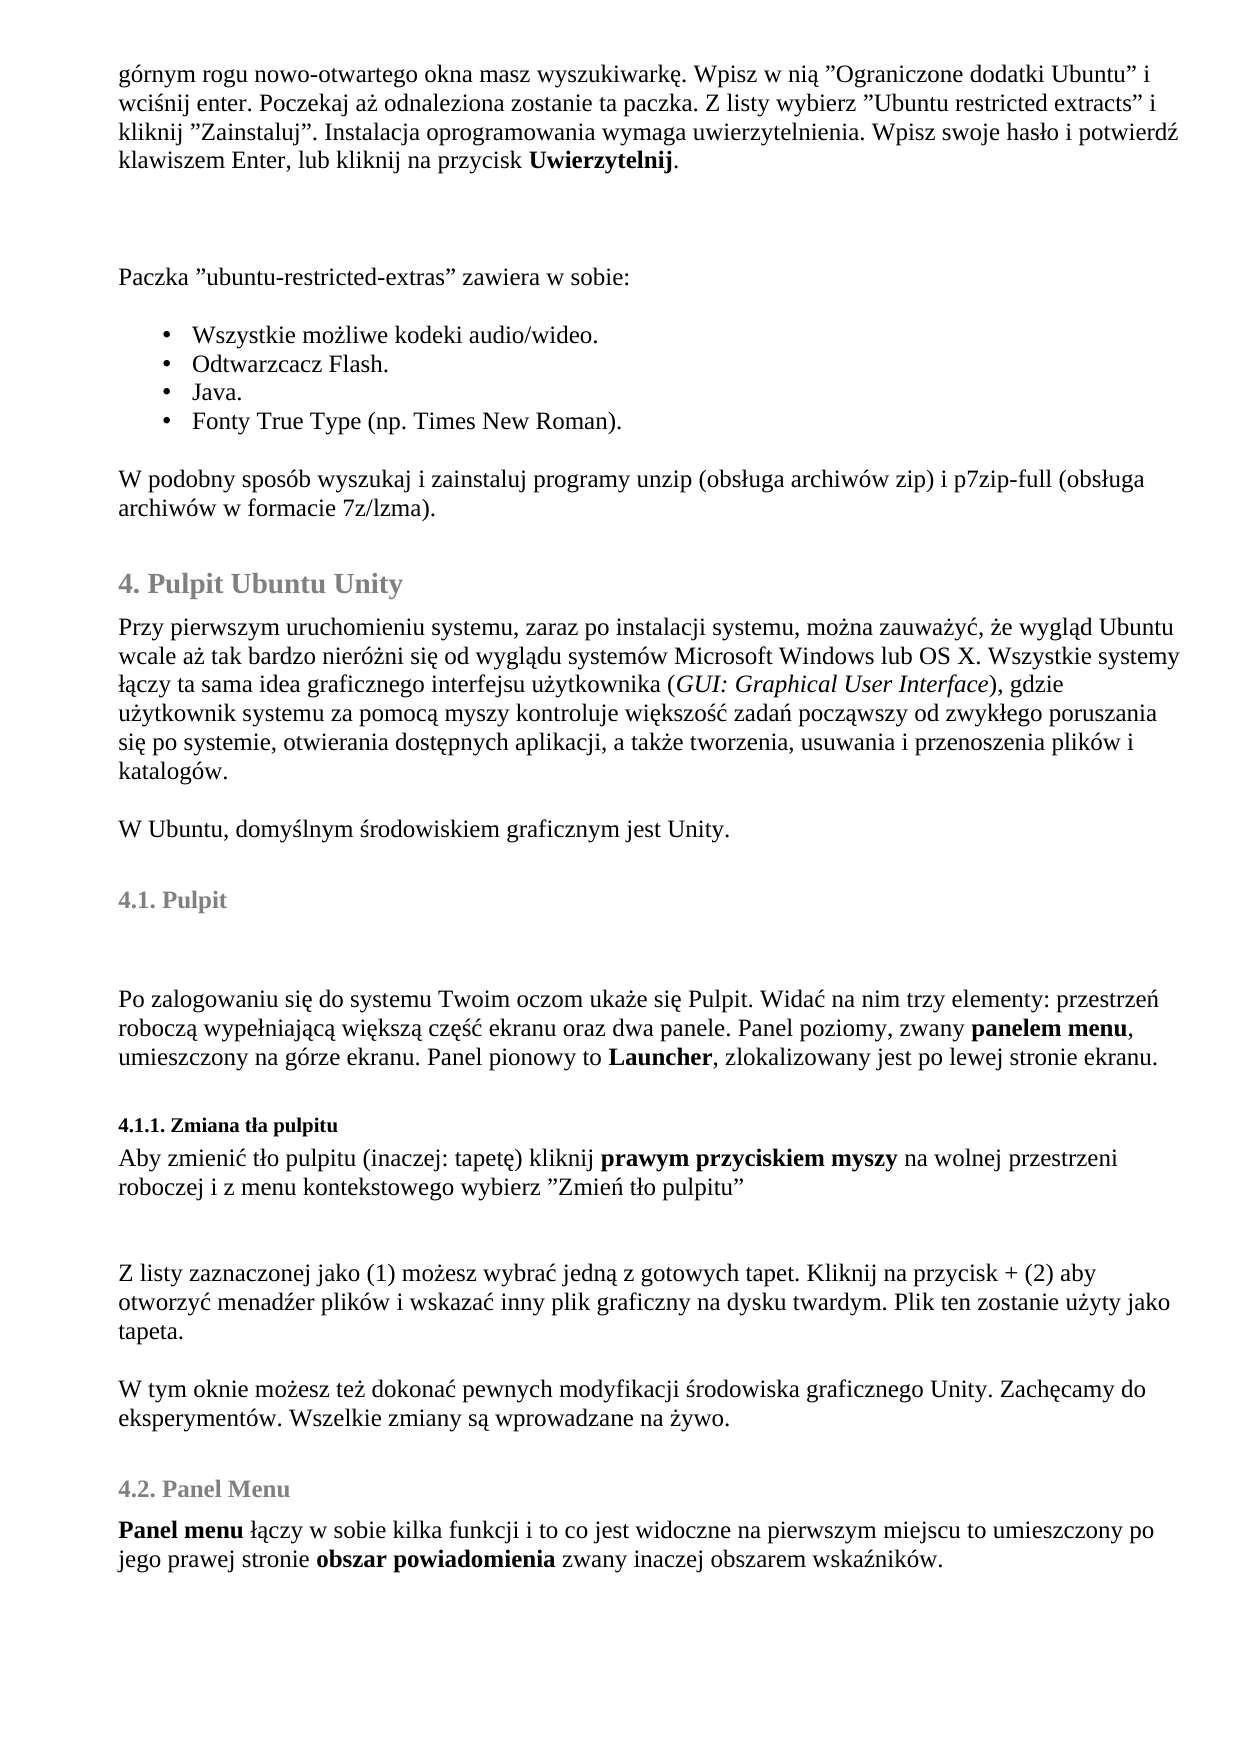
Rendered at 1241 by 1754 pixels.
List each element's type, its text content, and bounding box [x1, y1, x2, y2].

subtitle 4.1.1. Zmiana tła pulpitu [118, 1112, 1181, 1137]
list Odtwarzcacz Flash. [162, 349, 1181, 377]
subtitle 4. Pulpit Ubuntu Unity [118, 566, 1181, 599]
text W podobny sposób wyszukaj i zainstaluj programy unzip (obsługa archiwów zip) i p7zip-full (obsługa archiwów w formacie 7z/lzma). [118, 464, 1181, 522]
list Java. [162, 377, 1181, 406]
text górnym rogu nowo-otwartego okna masz wyszukiwarkę. Wpisz w nią ”Ograniczone dodatki Ubuntu” i wciśnij enter. Poczekaj aż odnaleziona zostanie ta paczka. Z listy wybierz ”Ubuntu restricted extracts” i kliknij ”Zainstaluj”. Instalacja oprogramowania wymaga uwierzytelnienia. Wpisz swoje hasło i potwierdź klawiszem Enter, lub kliknij na przycisk Uwierzytelnij. [118, 59, 1181, 174]
text Z listy zaznaczonej jako (1) możesz wybrać jedną z gotowych tapet. Kliknij na przycisk + (2) aby otworzyć menadźer plików i wskazać inny plik graficzny na dysku twardym. Plik ten zostanie użyty jako tapeta. [118, 1258, 1181, 1345]
text W Ubuntu, domyślnym środowiskiem graficznym jest Unity. [118, 814, 1181, 843]
text Po zalogowaniu się do systemu Twoim oczom ukaże się Pulpit. Widać na nim trzy elementy: przestrzeń roboczą wypełniającą większą część ekranu oraz dwa panele. Panel poziomy, zwany panelem menu, umieszczony na górze ekranu. Panel pionowy to Launcher, zlokalizowany jest po lewej stronie ekranu. [118, 984, 1181, 1071]
list Wszystkie możliwe kodeki audio/wideo. [162, 320, 1181, 349]
text Przy pierwszym uruchomieniu systemu, zaraz po instalacji systemu, można zauważyć, że wygląd Ubuntu wcale aż tak bardzo nieróżni się od wyglądu systemów Microsoft Windows lub OS X. Wszystkie systemy łączy ta sama idea graficznego interfejsu użytkownika (GUI: Graphical User Interface), gdzie użytkownik systemu za pomocą myszy kontroluje większość zadań począwszy od zwykłego poruszania się po systemie, otwierania dostępnych aplikacji, a także tworzenia, usuwania i przenoszenia plików i katalogów. [118, 612, 1181, 784]
text Panel menu łączy w sobie kilka funkcji i to co jest widoczne na pierwszym miejscu to umieszczony po jego prawej stronie obszar powiadomienia zwany inaczej obszarem wskaźników. [118, 1515, 1181, 1572]
text Paczka ”ubuntu-restricted-extras” zawiera w sobie: [118, 262, 1181, 291]
subtitle 4.2. Panel Menu [118, 1474, 1181, 1502]
list Fonty True Type (np. Times New Roman). [162, 406, 1181, 435]
text W tym oknie możesz też dokonać pewnych modyfikacji środowiska graficznego Unity. Zachęcamy do eksperymentów. Wszelkie zmiany są wprowadzane na żywo. [118, 1374, 1181, 1432]
text Aby zmienić tło pulpitu (inaczej: tapetę) kliknij prawym przyciskiem myszy na wolnej przestrzeni roboczej i z menu kontekstowego wybierz ”Zmień tło pulpitu” [118, 1143, 1181, 1200]
subtitle 4.1. Pulpit [118, 885, 1181, 913]
